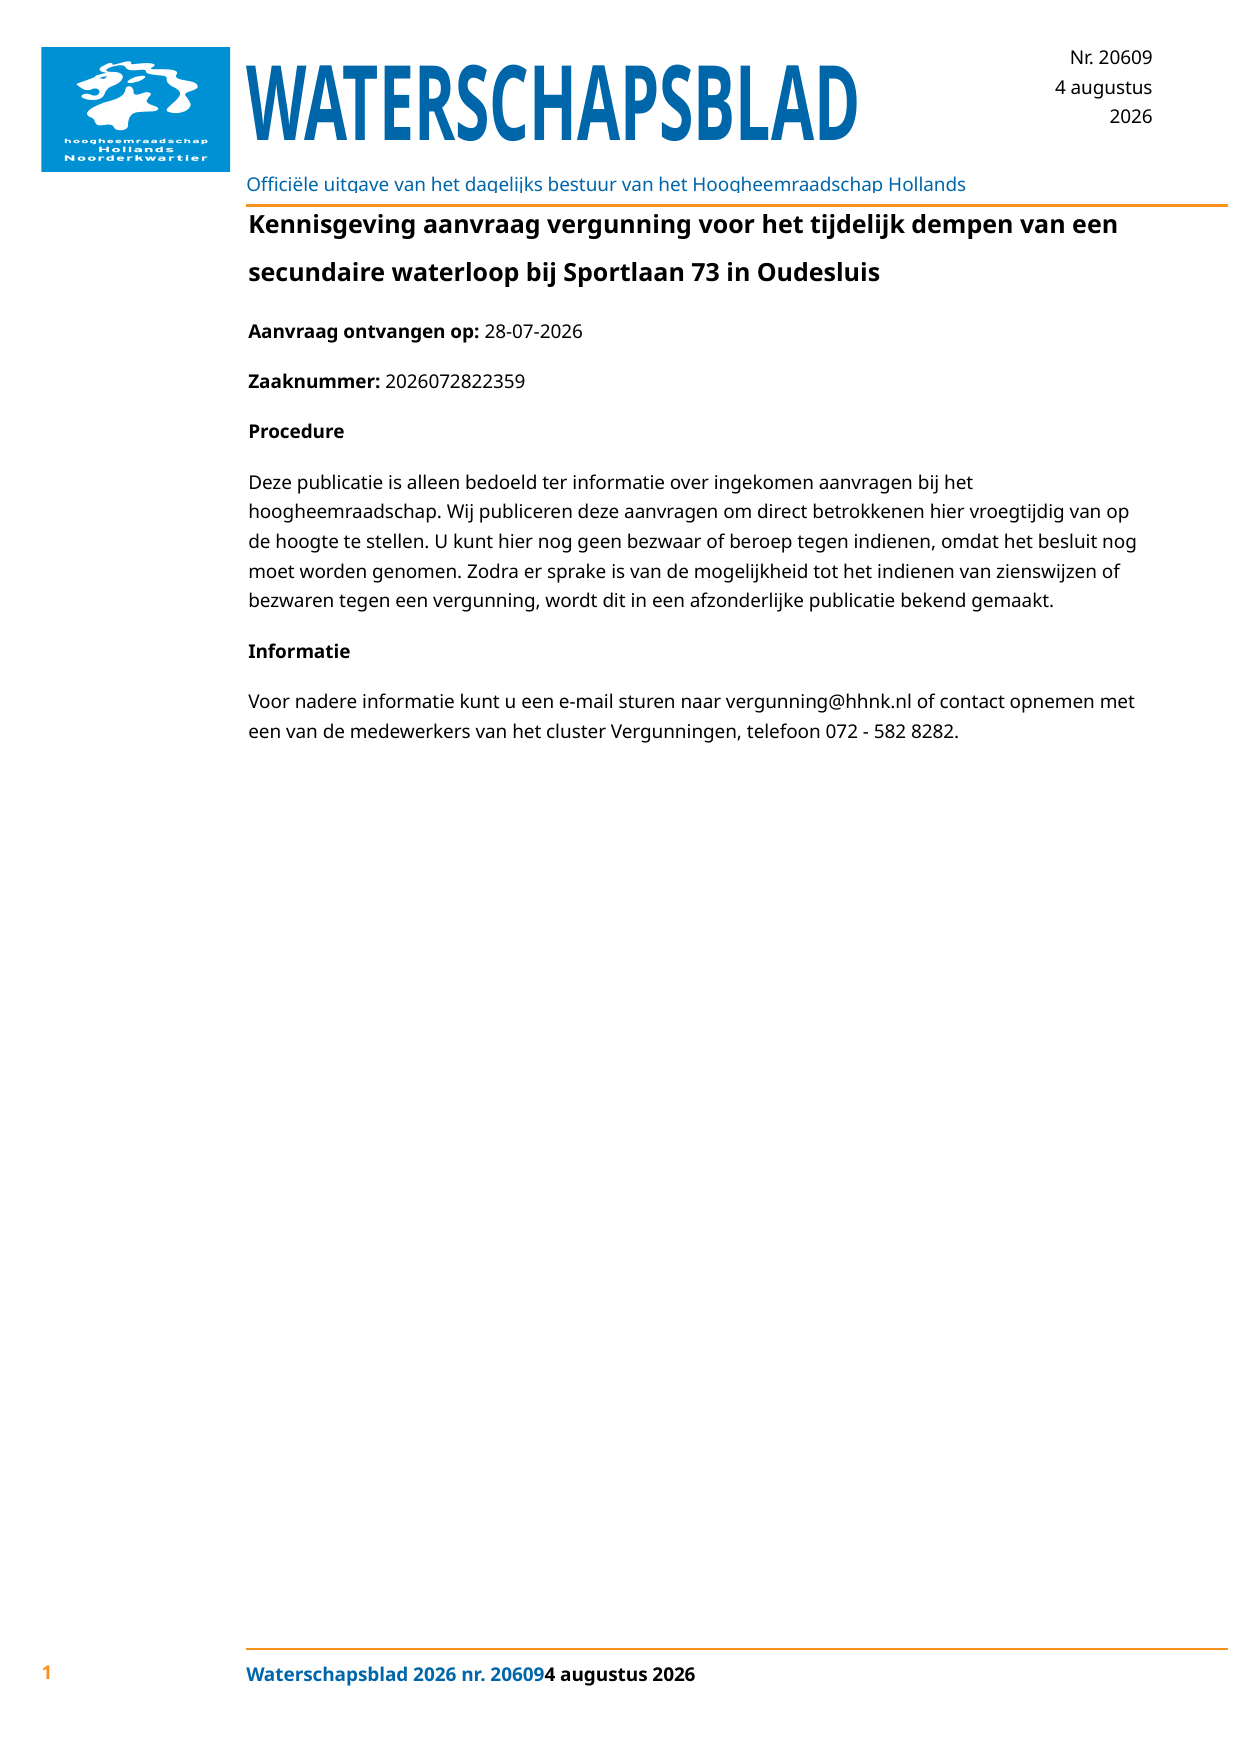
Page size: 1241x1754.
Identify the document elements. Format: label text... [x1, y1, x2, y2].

text Aanvraag ontvangen op: 28-07-2026 [248, 318, 1152, 344]
text Kennisgeving aanvraag vergunning voor het tijdelijk dempen van een secundaire waterloop bij Sportlaan 73 in Oudesluis [248, 207, 1152, 288]
text Procedure [248, 419, 1152, 444]
text Voor nadere informatie kunt u een e-mail sturen naar vergunning@hhnk.nl of contact opnemen met een van de medewerkers van het cluster Vergunningen, telefoon 072 - 582 8282. [248, 688, 1152, 744]
picture [88, 87, 157, 130]
text Deze publicatie is alleen bedoeld ter informatie over ingekomen aanvragen bij het hoogheemraadschap. Wij publiceren deze aanvragen om direct betrokkenen hier vroegtijdig van op de hoogte te stellen. U kunt hier nog geen bezwaar of beroep tegen indienen, omdat het besluit nog moet worden genomen. Zodra er sprake is van de mogelijkheid tot het indienen van zienswijzen of bezwaren tegen een vergunning, wordt dit in een afzonderlijke publicatie bekend gemaakt. [248, 469, 1152, 613]
picture [129, 76, 144, 82]
text Zaaknummer: 2026072822359 [248, 368, 1152, 394]
picture [118, 62, 197, 112]
picture [78, 64, 122, 99]
text Informatie [248, 638, 1152, 664]
